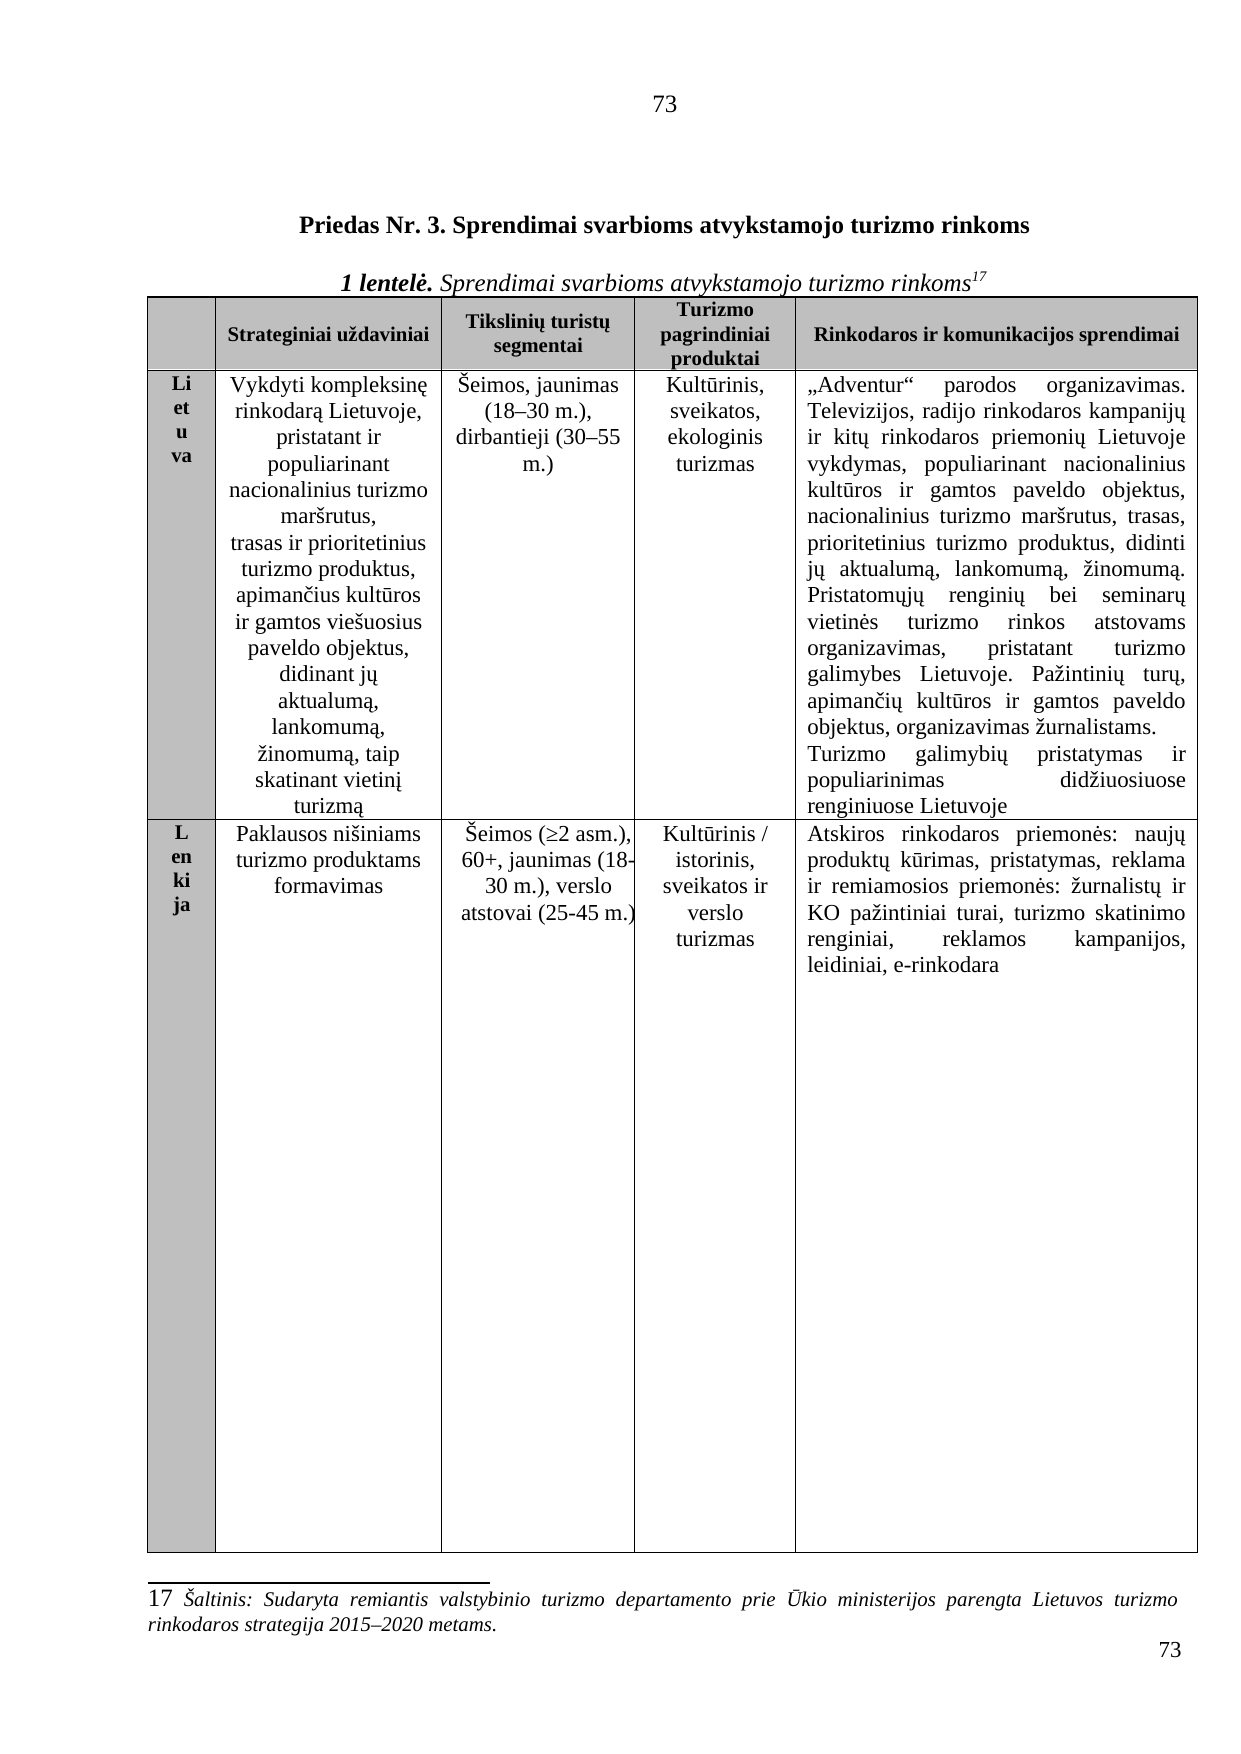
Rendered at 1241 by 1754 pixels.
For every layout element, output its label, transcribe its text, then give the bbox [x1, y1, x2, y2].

text Šaltinis: Sudaryta remiantis valstybinio turizmo departamento prie Ūkio ministerijos parengta Lietuvos turizmo rinkodaros strategija 2015–2020 metams. [148, 1583, 1181, 1636]
table_cell Vykdyti kompleksinę rinkodarą Lietuvoje, pristatant ir populiarinant nacionalinius turizmo maršrutus, trasas ir prioritetinius turizmo produktus, apimančius kultūros ir gamtos viešuosius paveldo objektus, didinant jų aktualumą, lankomumą, žinomumą, taip skatinant vietinį turizmą [216, 371, 441, 819]
table_cell „Adventur“ parodos organizavimas. Televizijos, radijo rinkodaros kampanijų ir kitų rinkodaros priemonių Lietuvoje vykdymas, populiarinant nacionalinius kultūros ir gamtos paveldo objektus, nacionalinius turizmo maršrutus, trasas, prioritetinius turizmo produktus, didinti jų aktualumą, lankomumą, žinomumą. Pristatomųjų renginių bei seminarų vietinės turizmo rinkos atstovams organizavimas, pristatant turizmo galimybes Lietuvoje. Pažintinių turų, apimančių kultūros ir gamtos paveldo objektus, organizavimas žurnalistams. Turizmo galimybių pristatymas ir populiarinimas didžiuosiuose renginiuose Lietuvoje [796, 371, 1197, 819]
table_cell Atskiros rinkodaros priemonės: naujų produktų kūrimas, pristatymas, reklama ir remiamosios priemonės: žurnalistų ir KO pažintiniai turai, turizmo skatinimo renginiai, reklamos kampanijos, leidiniai, e-rinkodara [796, 820, 1197, 1552]
table_cell Paklausos nišiniams turizmo produktams formavimas [216, 820, 441, 1552]
table_header Rinkodaros ir komunikacijos sprendimai [796, 298, 1197, 369]
table_header Strateginiai uždaviniai [216, 298, 441, 369]
text 1 lentelė. Sprendimai svarbioms atvykstamojo turizmo rinkoms [148, 268, 1181, 296]
table_header [148, 298, 215, 369]
table_header Tikslinių turistų segmentai [442, 298, 634, 369]
table_header Turizmo pagrindiniai produktai [635, 298, 795, 369]
table_cell Kultūrinis, sveikatos, ekologinis turizmas [635, 371, 795, 819]
table_cell Šeimos (≥2 asm.), 60+, jaunimas (18-30 m.), verslo atstovai (25-45 m.) [442, 820, 634, 1552]
table_cell Lietuva [148, 371, 215, 819]
text Priedas Nr. 3. Sprendimai svarbioms atvykstamojo turizmo rinkoms [148, 211, 1181, 239]
table_cell Lenkija [148, 820, 215, 1552]
table_cell Kultūrinis / istorinis, sveikatos ir verslo turizmas [635, 820, 795, 1552]
table_cell Šeimos, jaunimas (18–30 m.), dirbantieji (30–55 m.) [442, 371, 634, 819]
